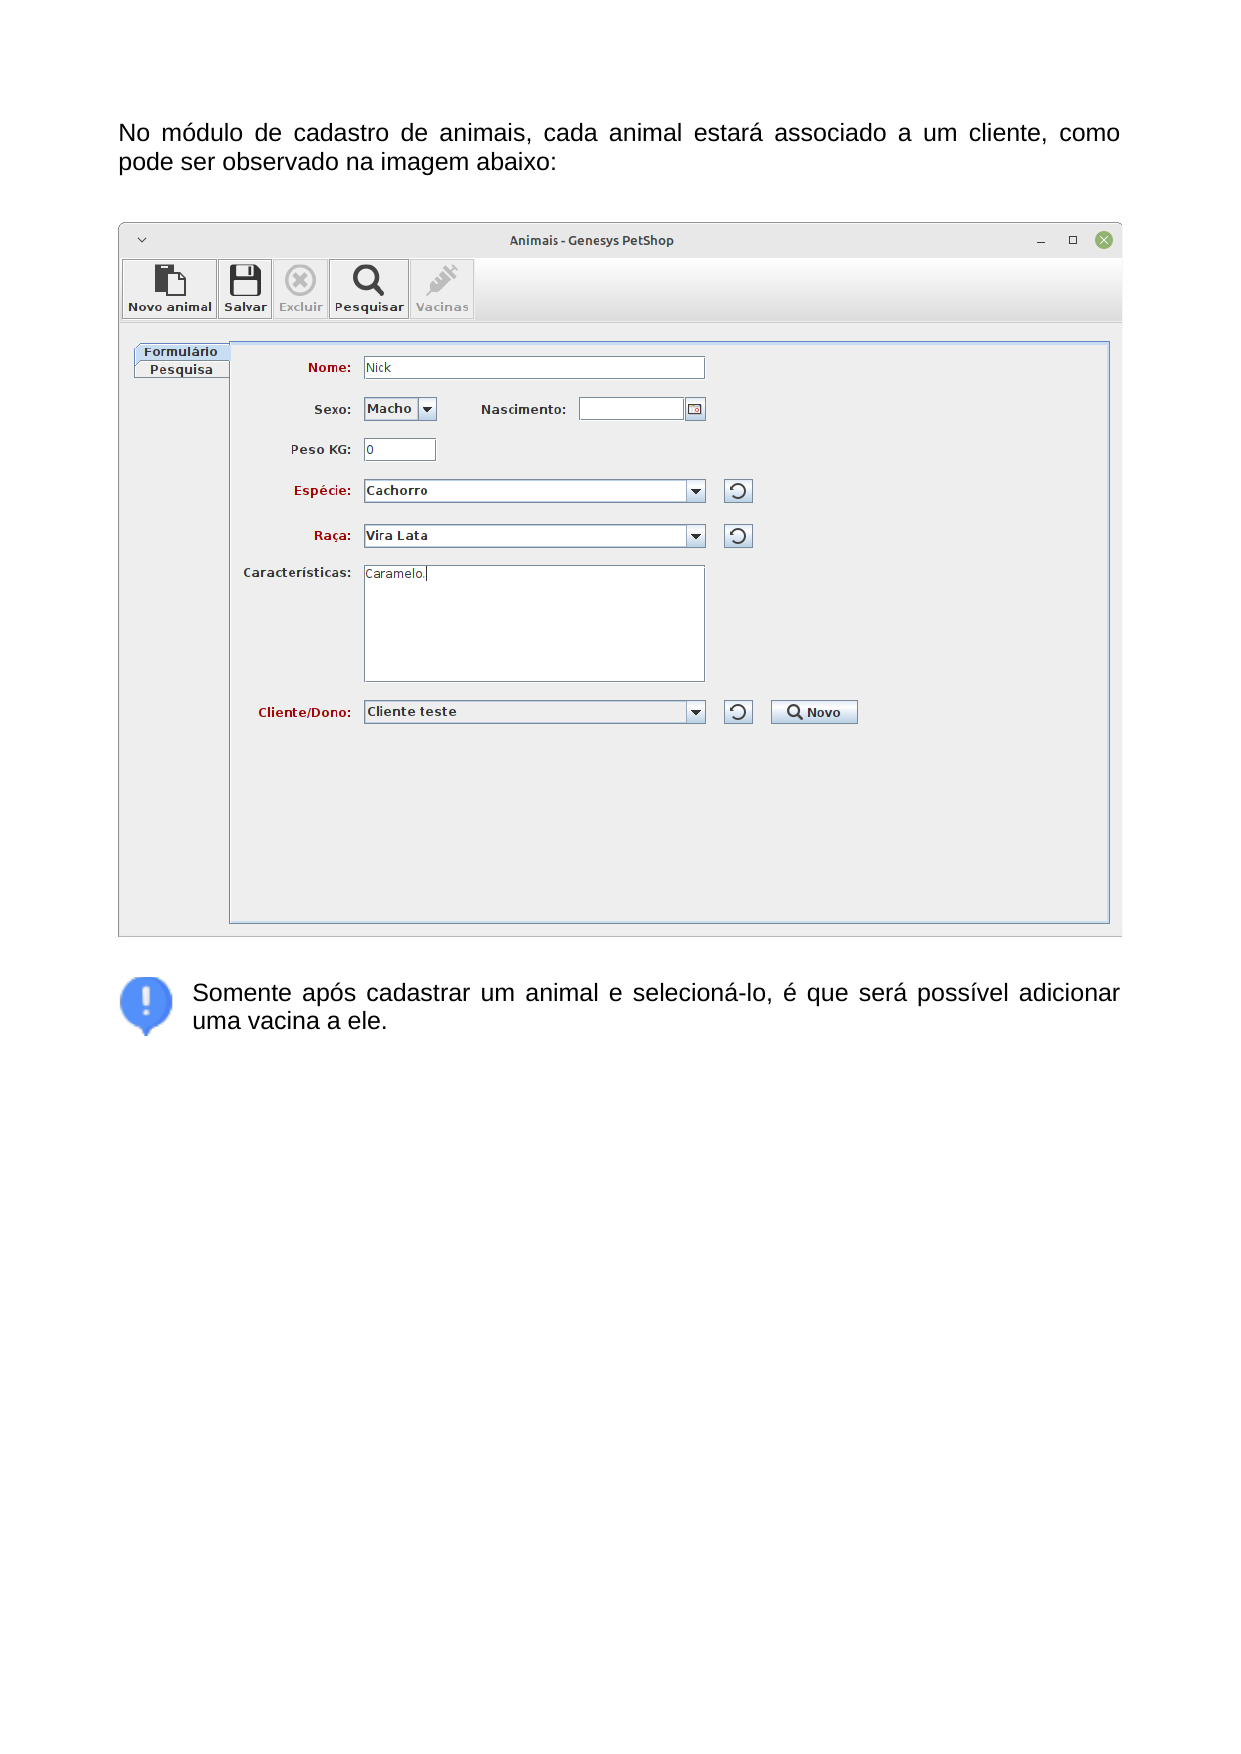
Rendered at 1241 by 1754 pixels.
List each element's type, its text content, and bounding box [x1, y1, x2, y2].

text Somente após cadastrar um animal e selecioná-lo, é que será possível adicionar uma vacina a ele. [192, 978, 1122, 1035]
text No módulo de cadastro de animais, cada animal estará associado a um cliente, como pode ser observado na imagem abaixo: [118, 118, 1122, 176]
